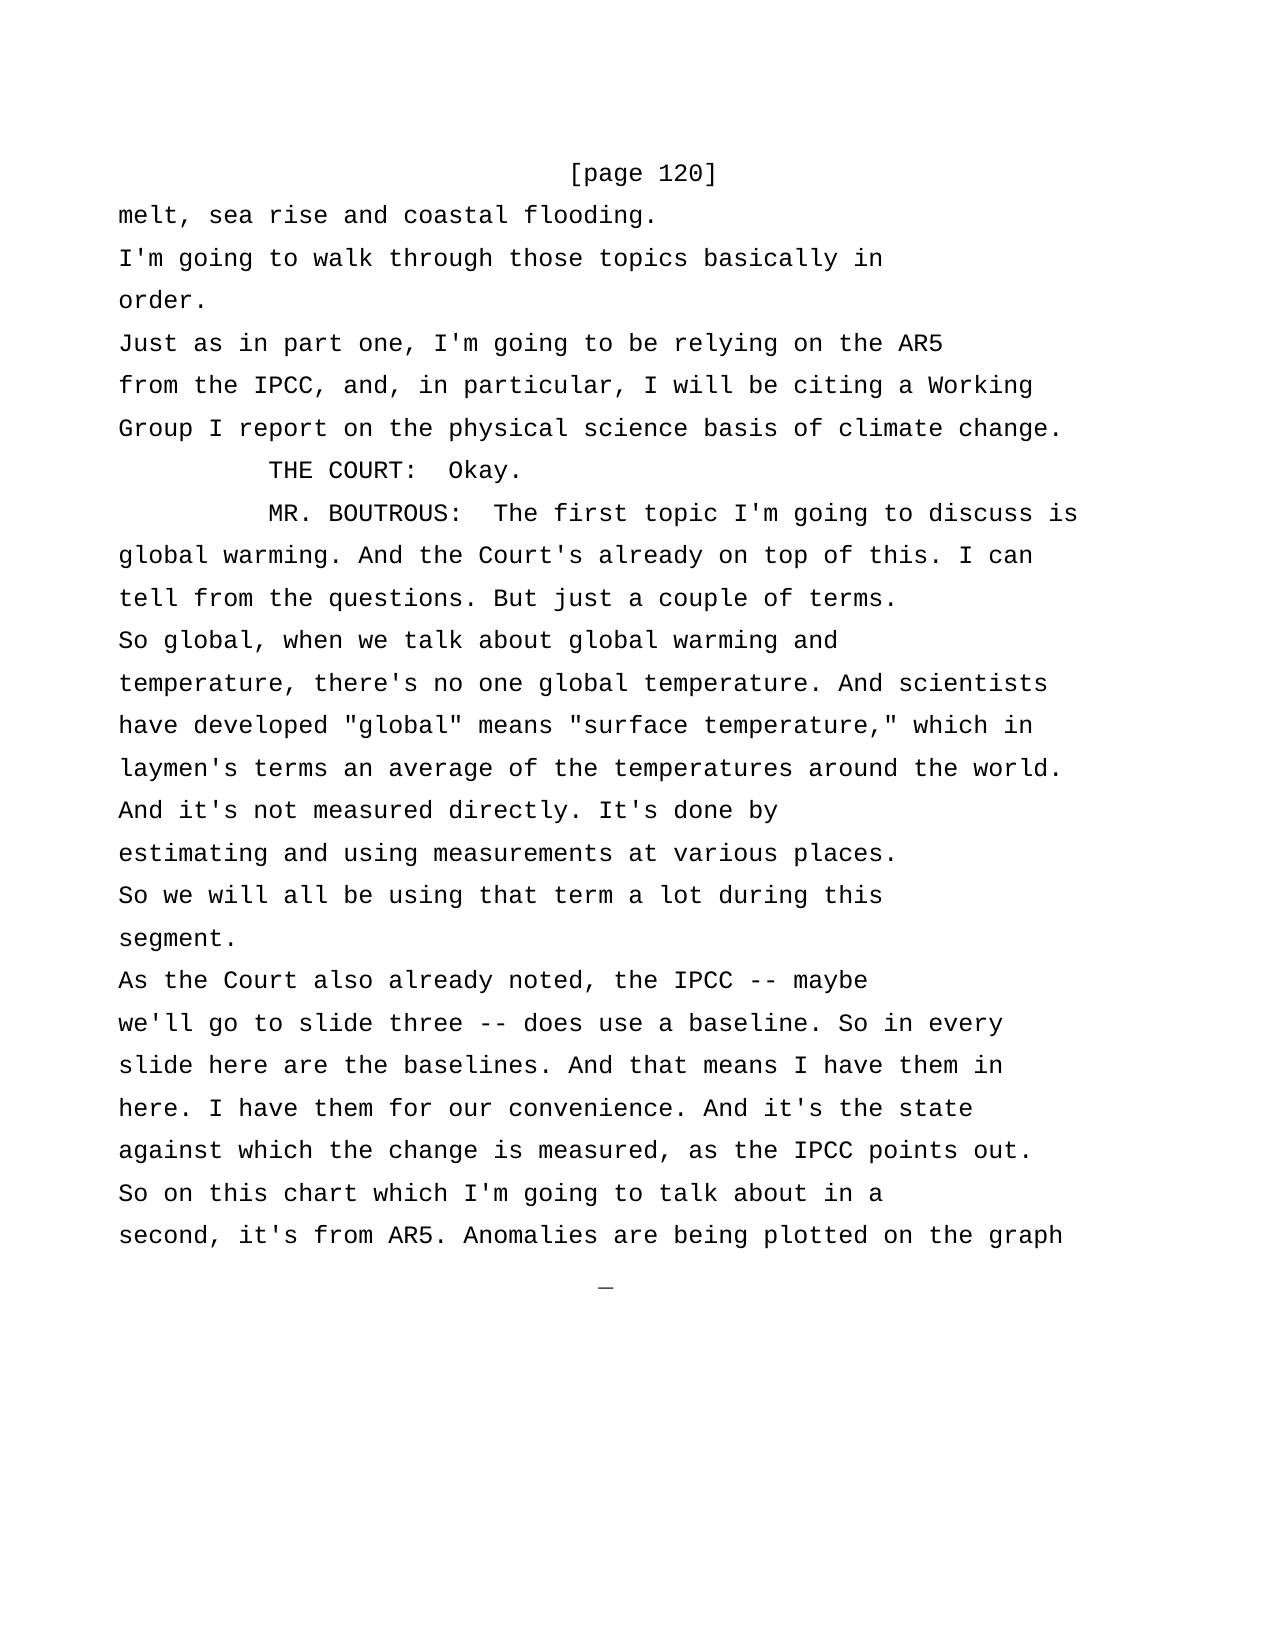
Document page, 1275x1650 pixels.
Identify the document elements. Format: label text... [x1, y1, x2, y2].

text I'm going to walk through those topics basically in [118, 246, 1157, 274]
text have developed "global" means "surface temperature," which in [118, 713, 1157, 741]
text Group I report on the physical science basis of climate change. [118, 416, 1157, 444]
text against which the change is measured, as the IPCC points out. [118, 1138, 1157, 1166]
text melt, sea rise and coastal flooding. [118, 203, 1157, 231]
text As the Court also already noted, the IPCC -- maybe [118, 968, 1157, 996]
text tell from the questions. But just a couple of terms. [118, 586, 1157, 614]
text laymen's terms an average of the temperatures around the world. [118, 756, 1157, 784]
text [page 120] [118, 161, 1157, 189]
text So we will all be using that term a lot during this [118, 883, 1157, 911]
text we'll go to slide three -- does use a baseline. So in every [118, 1011, 1157, 1039]
text And it's not measured directly. It's done by [118, 798, 1157, 826]
text MR. BOUTROUS: The first topic I'm going to discuss is [118, 501, 1157, 529]
text slide here are the baselines. And that means I have them in [118, 1053, 1157, 1081]
text from the IPCC, and, in particular, I will be citing a Working [118, 373, 1157, 401]
text segment. [118, 926, 1157, 954]
text second, it's from AR5. Anomalies are being plotted on the graph [118, 1223, 1157, 1251]
text So global, when we talk about global warming and [118, 628, 1157, 656]
text THE COURT: Okay. [118, 458, 1157, 486]
text estimating and using measurements at various places. [118, 841, 1157, 869]
text _ [118, 1266, 1157, 1294]
text here. I have them for our convenience. And it's the state [118, 1096, 1157, 1124]
text global warming. And the Court's already on top of this. I can [118, 543, 1157, 571]
text So on this chart which I'm going to talk about in a [118, 1181, 1157, 1209]
text Just as in part one, I'm going to be relying on the AR5 [118, 331, 1157, 359]
text temperature, there's no one global temperature. And scientists [118, 671, 1157, 699]
text order. [118, 288, 1157, 316]
